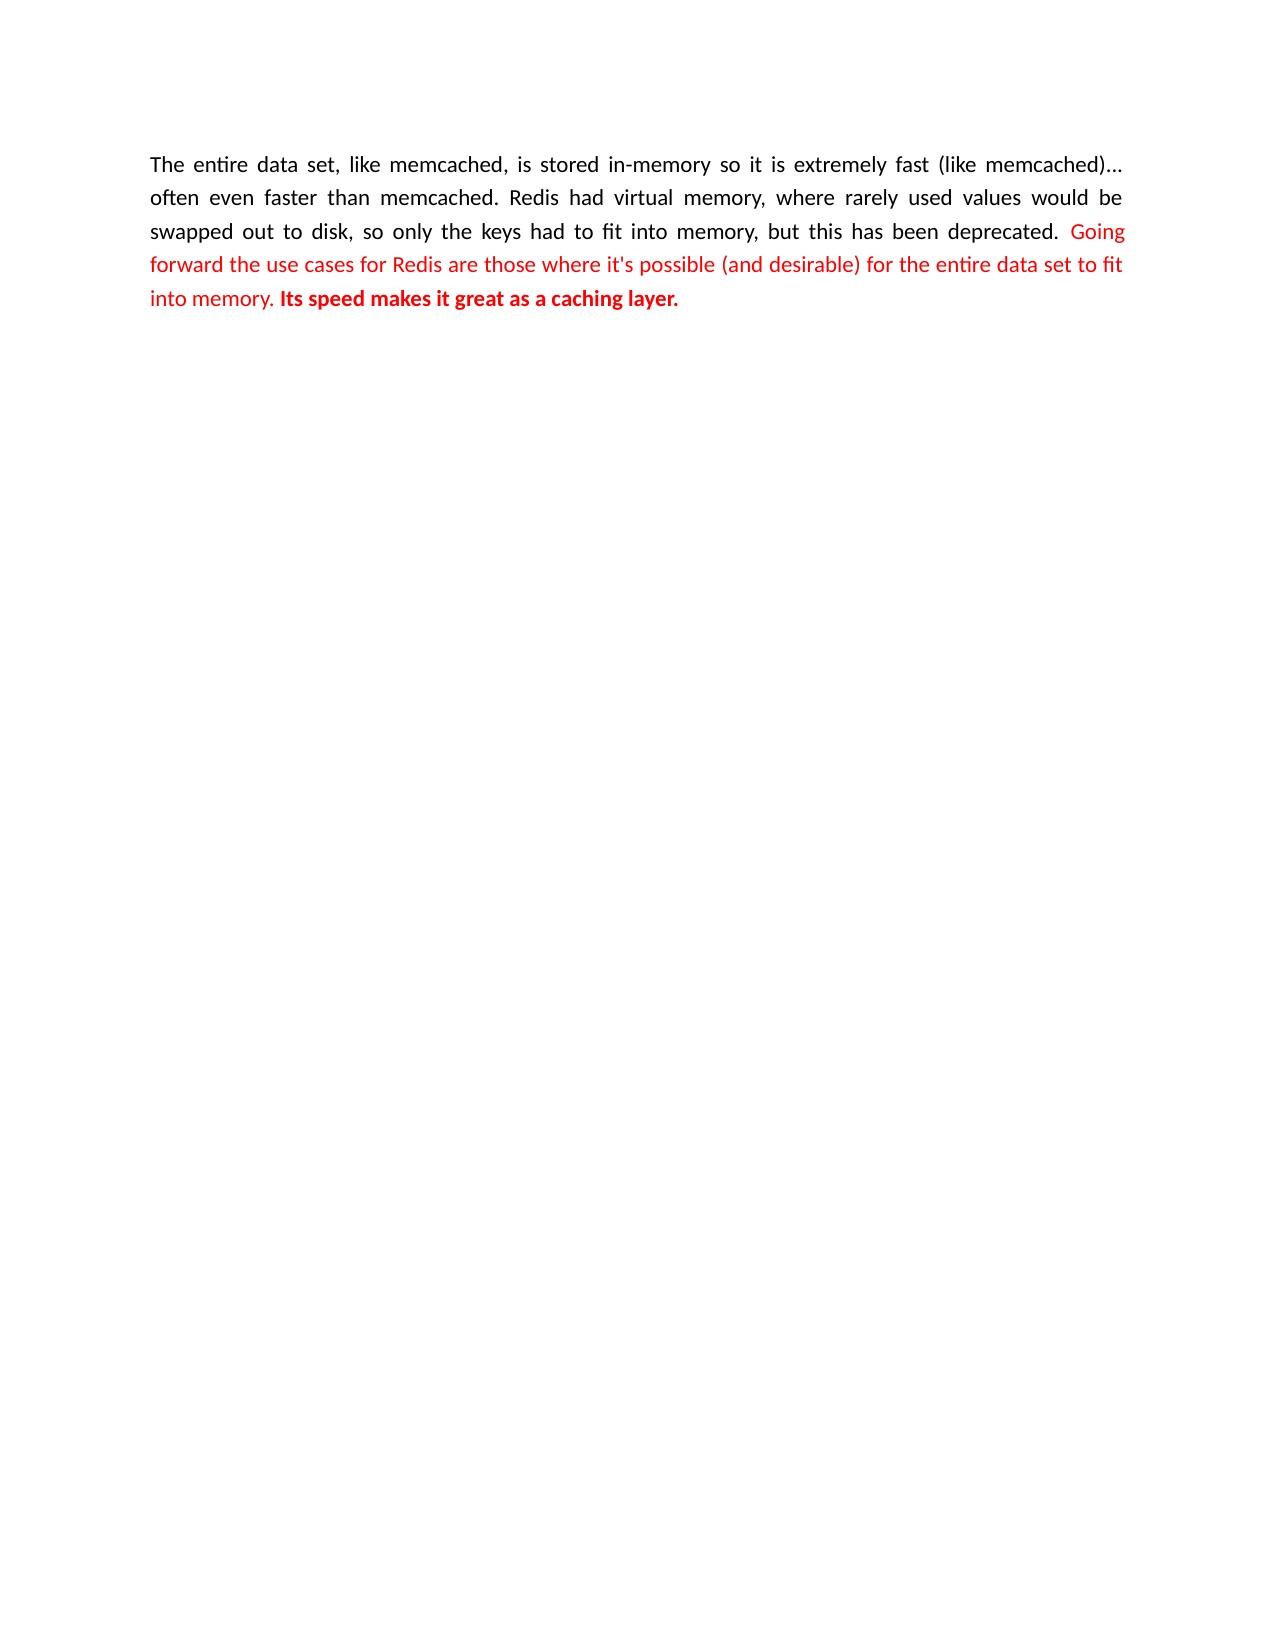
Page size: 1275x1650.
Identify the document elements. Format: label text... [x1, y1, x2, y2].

text The entire data set, like memcached, is stored in-memory so it is extremely fast (like memcached)... often even faster than memcached. Redis had virtual memory, where rarely used values would be swapped out to disk, so only the keys had to fit into memory, but this has been deprecated. Going forward the use cases for Redis are those where it's possible (and desirable) for the entire data set to fit into memory. Its speed makes it great as a caching layer. [150, 150, 1125, 312]
